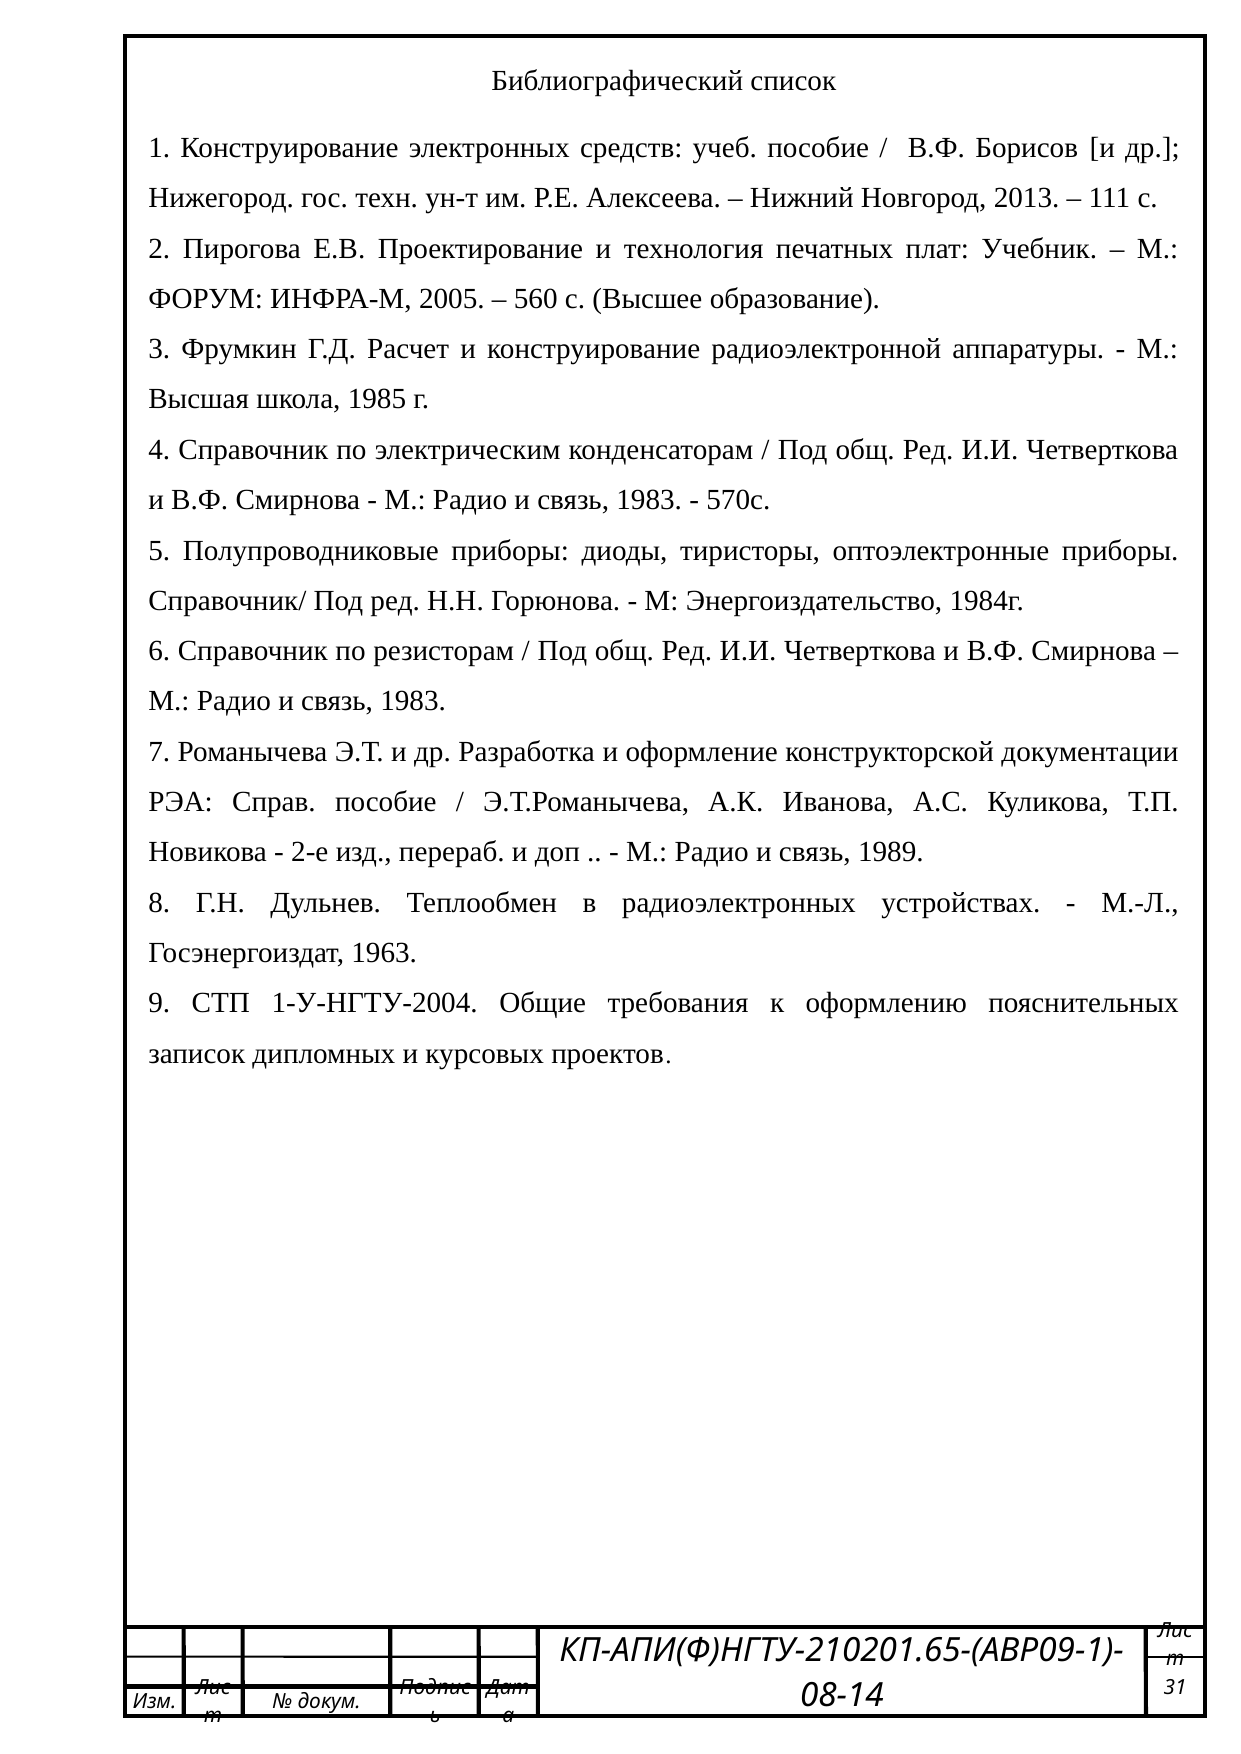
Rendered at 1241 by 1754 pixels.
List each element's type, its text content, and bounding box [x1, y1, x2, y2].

text 4. Справочник по электрическим конденсаторам / Под общ. Ред. И.И. Четверткова и В.Ф. Смирнова - М.: Радио и связь, 1983. - 570с. [148, 432, 1179, 516]
text 9. СТП 1-У-НГТУ-2004. Общие требования к оформлению пояснительных записок дипломных и курсовых проектов . [148, 985, 1179, 1069]
text 6. Справочник по резисторам / Под общ. Ред. И.И. Четверткова и В.Ф. Смирнова – М.: Радио и связь, 1983. [148, 633, 1179, 717]
text 2. Пирогова Е.В. Проектирование и технология печатных плат: Учебник. – М.: ФОРУМ: ИНФРА-М, 2005. – 560 с. (Высшее образование). [148, 231, 1179, 314]
text 3. Фрумкин Г.Д. Расчет и конструирование радиоэлектронной аппаратуры. - М.: Высшая школа, 1985 г. [148, 331, 1179, 415]
text 7. Романычева Э.Т. и др. Разработка и оформление конструкторской документации РЭА: Справ. пособие / Э.Т.Романычева, А.К. Иванова, А.С. Куликова, Т.П. Новикова - 2-е изд., перераб. и доп .. - М.: Радио и связь, 1989. [148, 734, 1179, 868]
text 8. Г.Н. Дульнев. Теплообмен в радиоэлектронных устройствах. - М.-Л., Госэнергоиздат, 1963. [148, 885, 1179, 969]
text 5. Полупроводниковые приборы: диоды, тиристоры, оптоэлектронные приборы. Справочник/ Под ред. Н.Н. Горюнова. - М: Энергоиздательство, 1984г. [148, 533, 1179, 616]
text Библиографический список [148, 63, 1179, 97]
text 1. Конструирование электронных средств: учеб. пособие / В.Ф. Борисов [и др.]; Нижегород. гос. техн. ун-т им. Р.Е. Алексеева. – Нижний Новгород, 2013. – 111 с. [148, 130, 1179, 214]
